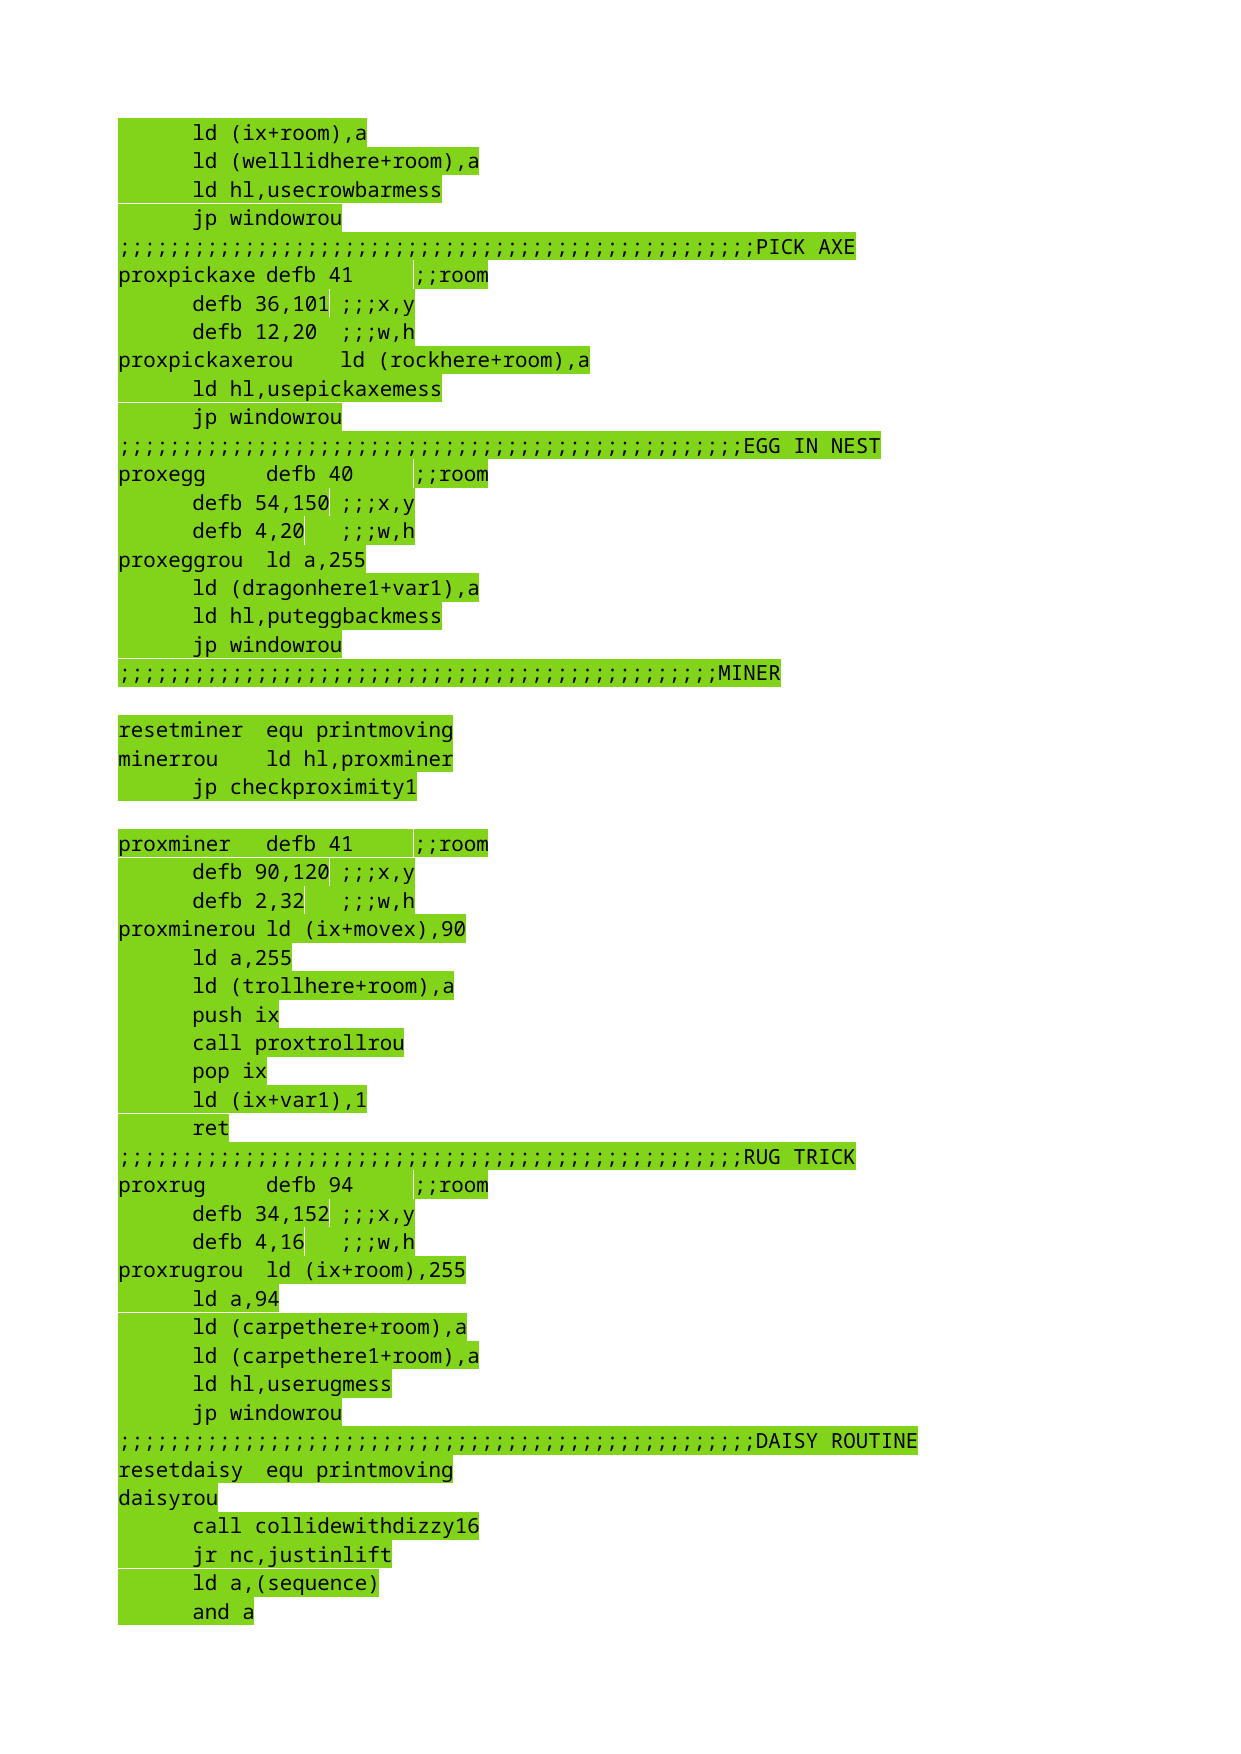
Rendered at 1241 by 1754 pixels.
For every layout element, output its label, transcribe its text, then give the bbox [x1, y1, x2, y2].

text proxminer defb 41 ;;room [118, 829, 1122, 857]
text pop ix [118, 1057, 1122, 1085]
text ld hl,userugmess [118, 1369, 1122, 1398]
text jp windowrou [118, 630, 1122, 658]
text ld (dragonhere1+var1),a [118, 573, 1122, 602]
text proxminerou ld (ix+movex),90 [118, 914, 1122, 943]
text defb 36,101 ;;;x,y [118, 289, 1122, 317]
text ld (carpethere+room),a [118, 1312, 1122, 1341]
text jp windowrou [118, 1398, 1122, 1426]
text defb 90,120 ;;;x,y [118, 857, 1122, 886]
text defb 54,150 ;;;x,y [118, 488, 1122, 516]
text call collidewithdizzy16 [118, 1512, 1122, 1540]
text jp windowrou [118, 402, 1122, 431]
text proxrugrou ld (ix+room),255 [118, 1256, 1122, 1284]
text ld hl,usepickaxemess [118, 374, 1122, 402]
text ;;;;;;;;;;;;;;;;;;;;;;;;;;;;;;;;;;;;;;;;;;;;;;;;;;EGG IN NEST [118, 431, 1122, 459]
text ld hl,usecrowbarmess [118, 175, 1122, 203]
text defb 2,32 ;;;w,h [118, 886, 1122, 914]
text ld a,255 [118, 943, 1122, 971]
text minerrou ld hl,proxminer [118, 744, 1122, 772]
text push ix [118, 1000, 1122, 1028]
text proxrug defb 94 ;;room [118, 1170, 1122, 1199]
text jp windowrou [118, 203, 1122, 232]
text defb 4,16 ;;;w,h [118, 1227, 1122, 1256]
text call proxtrollrou [118, 1028, 1122, 1057]
text resetminer equ printmoving [118, 715, 1122, 744]
text ;;;;;;;;;;;;;;;;;;;;;;;;;;;;;;;;;;;;;;;;;;;;;;;;;;;PICK AXE [118, 232, 1122, 260]
text jp checkproximity1 [118, 772, 1122, 801]
text ret [118, 1113, 1122, 1142]
text proxpickaxerou ld (rockhere+room),a [118, 346, 1122, 374]
text ld (welllidhere+room),a [118, 147, 1122, 175]
text resetdaisy equ printmoving [118, 1455, 1122, 1483]
text ld a,(sequence) [118, 1568, 1122, 1597]
text and a [118, 1597, 1122, 1625]
text ;;;;;;;;;;;;;;;;;;;;;;;;;;;;;;;;;;;;;;;;;;;;;;;;;;RUG TRICK [118, 1142, 1122, 1170]
text defb 4,20 ;;;w,h [118, 516, 1122, 545]
text ld (ix+var1),1 [118, 1085, 1122, 1113]
text proxeggrou ld a,255 [118, 545, 1122, 573]
text jr nc,justinlift [118, 1540, 1122, 1568]
text defb 12,20 ;;;w,h [118, 317, 1122, 346]
text ld hl,puteggbackmess [118, 602, 1122, 630]
text ld a,94 [118, 1284, 1122, 1312]
text ld (trollhere+room),a [118, 971, 1122, 1000]
text ld (carpethere1+room),a [118, 1341, 1122, 1369]
text ld (ix+room),a [118, 118, 1122, 147]
text proxegg defb 40 ;;room [118, 459, 1122, 488]
text ;;;;;;;;;;;;;;;;;;;;;;;;;;;;;;;;;;;;;;;;;;;;;;;;;;;DAISY ROUTINE [118, 1426, 1122, 1455]
text daisyrou [118, 1483, 1122, 1512]
text defb 34,152 ;;;x,y [118, 1199, 1122, 1227]
text ;;;;;;;;;;;;;;;;;;;;;;;;;;;;;;;;;;;;;;;;;;;;;;;;MINER [118, 658, 1122, 687]
text proxpickaxe defb 41 ;;room [118, 260, 1122, 289]
